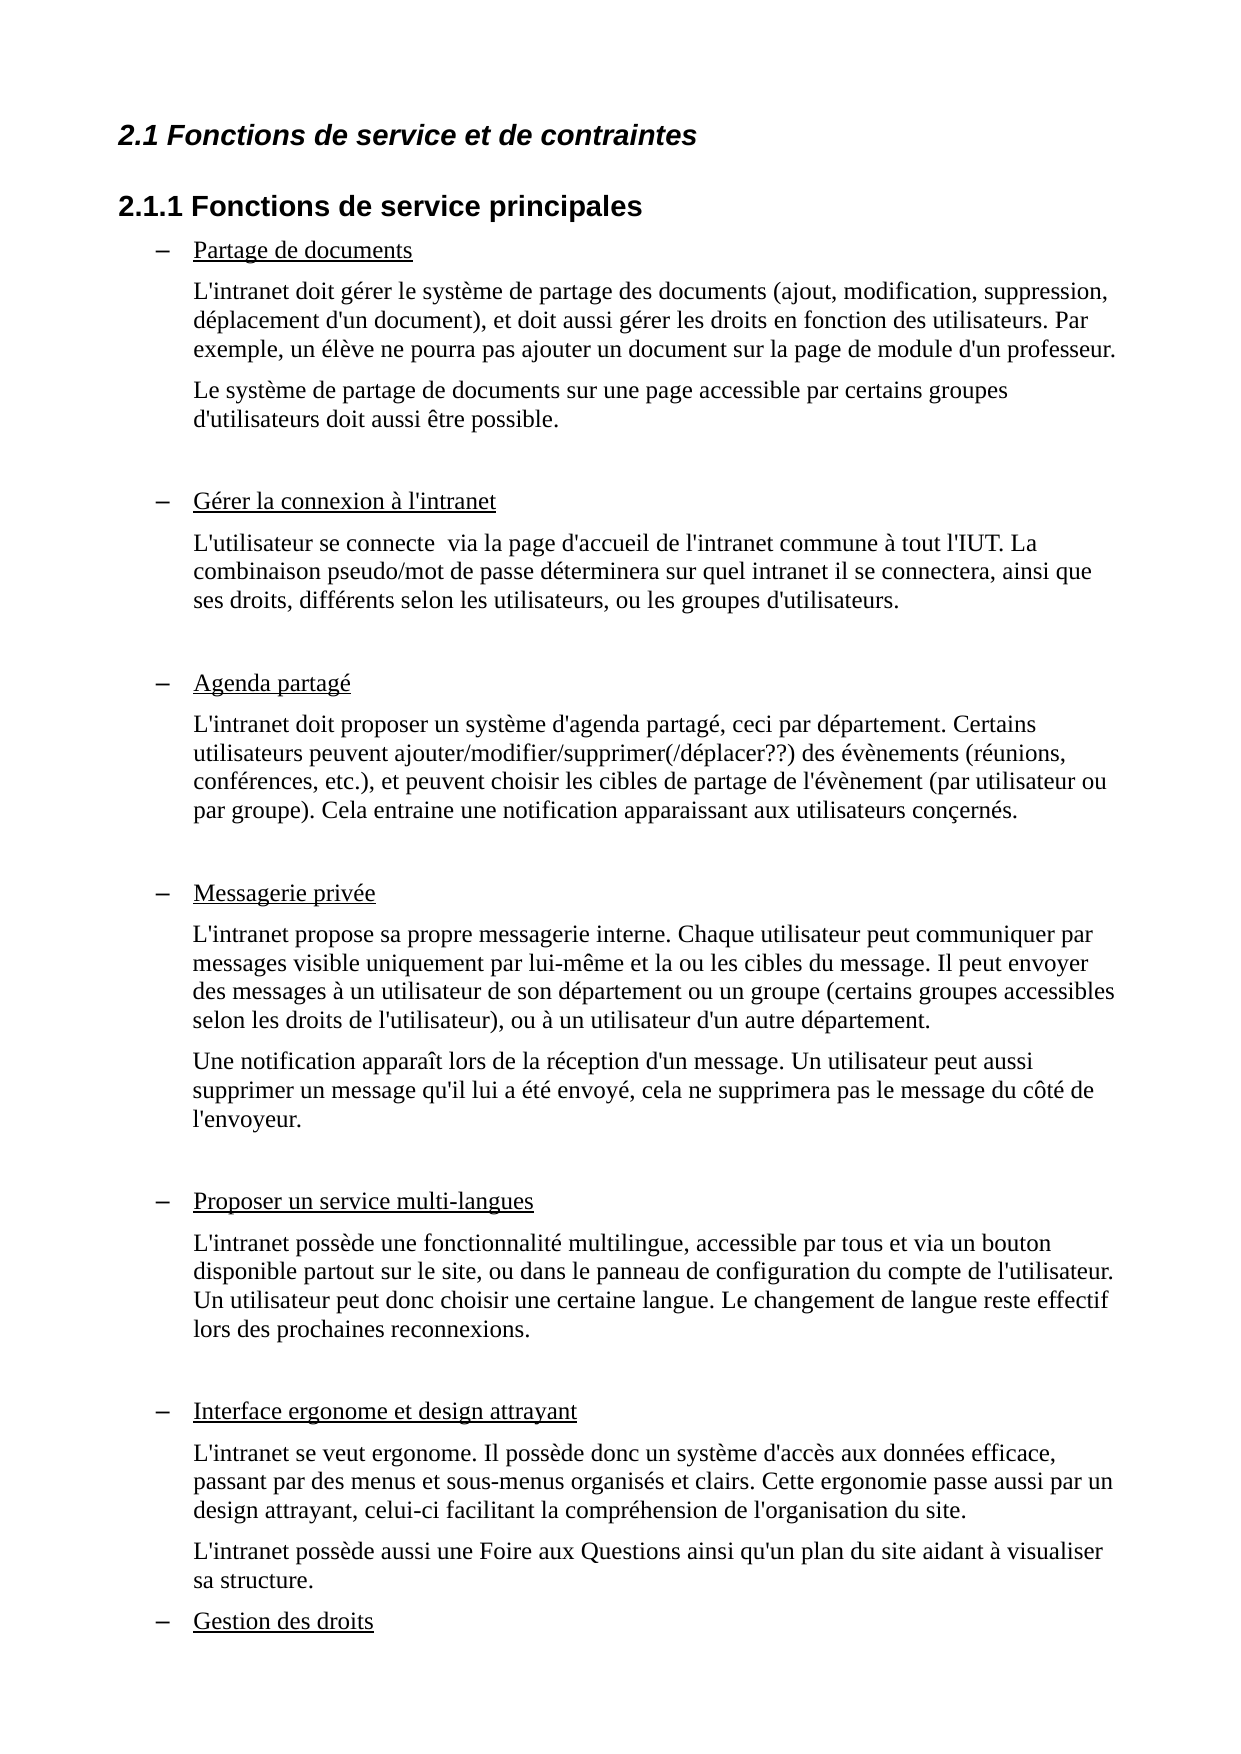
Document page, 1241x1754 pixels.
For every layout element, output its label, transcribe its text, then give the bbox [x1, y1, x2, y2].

list Partage de documents [156, 235, 1122, 264]
text L'intranet propose sa propre messagerie interne. Chaque utilisateur peut communiquer par messages visible uniquement par lui-même et la ou les cibles du message. Il peut envoyer des messages à un utilisateur de son département ou un groupe (certains groupes accessibles selon les droits de l'utilisateur), ou à un utilisateur d'un autre département. [192, 919, 1122, 1034]
list L'intranet doit proposer un système d'agenda partagé, ceci par département. Certains utilisateurs peuvent ajouter/modifier/supprimer(/déplacer??) des évènements (réunions, conférences, etc.), et peuvent choisir les cibles de partage de l'évènement (par utilisateur ou par groupe). Cela entraine une notification apparaissant aux utilisateurs conçernés. [156, 709, 1122, 824]
list Gestion des droits [156, 1606, 1122, 1635]
list Messagerie privée [156, 878, 1122, 906]
list L'intranet doit gérer le système de partage des documents (ajout, modification, suppression, déplacement d'un document), et doit aussi gérer les droits en fonction des utilisateurs. Par exemple, un élève ne pourra pas ajouter un document sur la page de module d'un professeur. [156, 276, 1122, 363]
list L'intranet possède aussi une Foire aux Questions ainsi qu'un plan du site aidant à visualiser sa structure. [156, 1536, 1122, 1594]
subtitle 2.1 Fonctions de service et de contraintes [118, 118, 1122, 152]
text Une notification apparaît lors de la réception d'un message. Un utilisateur peut aussi supprimer un message qu'il lui a été envoyé, cela ne supprimera pas le message du côté de l'envoyeur. [192, 1046, 1122, 1133]
list L'utilisateur se connecte via la page d'accueil de l'intranet commune à tout l'IUT. La combinaison pseudo/mot de passe déterminera sur quel intranet il se connectera, ainsi que ses droits, différents selon les utilisateurs, ou les groupes d'utilisateurs. [156, 528, 1122, 614]
list Agenda partagé [156, 668, 1122, 696]
subtitle 2.1.1 Fonctions de service principales [118, 189, 1122, 223]
list Gérer la connexion à l'intranet [156, 486, 1122, 515]
list Proposer un service multi-langues [156, 1186, 1122, 1215]
list Interface ergonome et design attrayant [156, 1396, 1122, 1425]
list L'intranet se veut ergonome. Il possède donc un système d'accès aux données efficace, passant par des menus et sous-menus organisés et clairs. Cette ergonomie passe aussi par un design attrayant, celui-ci facilitant la compréhension de l'organisation du site. [156, 1438, 1122, 1524]
list Le système de partage de documents sur une page accessible par certains groupes d'utilisateurs doit aussi être possible. [156, 375, 1122, 433]
list L'intranet possède une fonctionnalité multilingue, accessible par tous et via un bouton disponible partout sur le site, ou dans le panneau de configuration du compte de l'utilisateur. Un utilisateur peut donc choisir une certaine langue. Le changement de langue reste effectif lors des prochaines reconnexions. [156, 1228, 1122, 1343]
